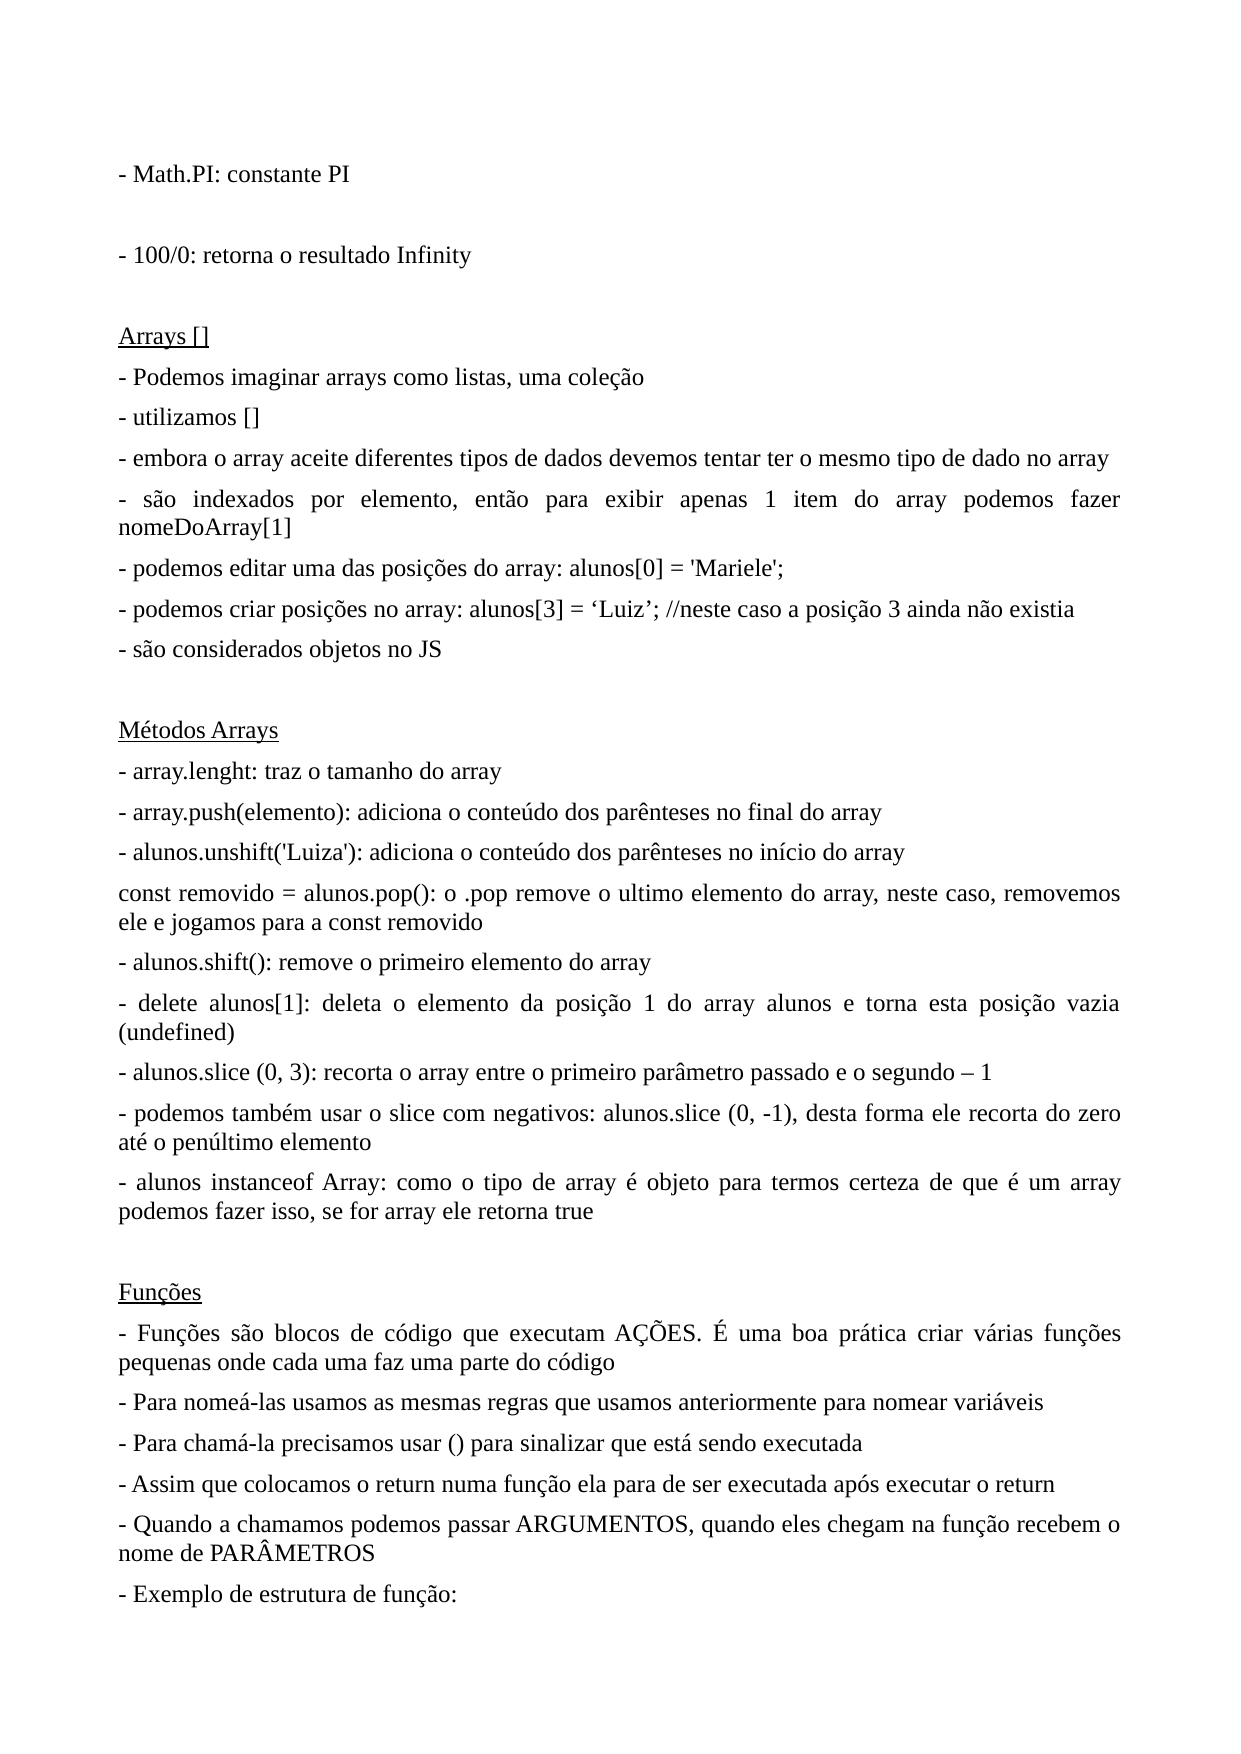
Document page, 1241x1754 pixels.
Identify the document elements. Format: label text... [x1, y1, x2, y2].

text - são indexados por elemento, então para exibir apenas 1 item do array podemos fazer nomeDoArray[1] [118, 484, 1122, 541]
text Métodos Arrays [118, 716, 1122, 744]
text - podemos também usar o slice com negativos: alunos.slice (0, -1), desta forma ele recorta do zero até o penúltimo elemento [118, 1098, 1122, 1156]
text - array.lenght: traz o tamanho do array [118, 756, 1122, 785]
text - Math.PI: constante PI [118, 159, 1122, 187]
text - Exemplo de estrutura de função: [118, 1579, 1122, 1607]
text - embora o array aceite diferentes tipos de dados devemos tentar ter o mesmo tipo de dado no array [118, 443, 1122, 472]
text - alunos.unshift('Luiza'): adiciona o conteúdo dos parênteses no início do array [118, 837, 1122, 866]
text - array.push(elemento): adiciona o conteúdo dos parênteses no final do array [118, 797, 1122, 826]
text - alunos.slice (0, 3): recorta o array entre o primeiro parâmetro passado e o segundo – 1 [118, 1057, 1122, 1086]
text - alunos.shift(): remove o primeiro elemento do array [118, 947, 1122, 976]
text - Para nomeá-las usamos as mesmas regras que usamos anteriormente para nomear variáveis [118, 1387, 1122, 1416]
text - Assim que colocamos o return numa função ela para de ser executada após executar o return [118, 1469, 1122, 1497]
text Arrays [] [118, 321, 1122, 350]
text - Para chamá-la precisamos usar () para sinalizar que está sendo executada [118, 1428, 1122, 1457]
text Funções [118, 1277, 1122, 1306]
text - são considerados objetos no JS [118, 634, 1122, 663]
text - delete alunos[1]: deleta o elemento da posição 1 do array alunos e torna esta posição vazia (undefined) [118, 988, 1122, 1046]
text - Quando a chamamos podemos passar ARGUMENTOS, quando eles chegam na função recebem o nome de PARÂMETROS [118, 1509, 1122, 1567]
text - podemos criar posições no array: alunos[3] = ‘Luiz’; //neste caso a posição 3 ainda não existia [118, 594, 1122, 622]
text - Podemos imaginar arrays como listas, uma coleção [118, 362, 1122, 391]
text - podemos editar uma das posições do array: alunos[0] = 'Mariele'; [118, 553, 1122, 582]
text const removido = alunos.pop(): o .pop remove o ultimo elemento do array, neste caso, removemos ele e jogamos para a const removido [118, 878, 1122, 936]
text - utilizamos [] [118, 402, 1122, 431]
text - Funções são blocos de código que executam AÇÕES. É uma boa prática criar várias funções pequenas onde cada uma faz uma parte do código [118, 1318, 1122, 1376]
text - alunos instanceof Array: como o tipo de array é objeto para termos certeza de que é um array podemos fazer isso, se for array ele retorna true [118, 1167, 1122, 1225]
text - 100/0: retorna o resultado Infinity [118, 240, 1122, 269]
